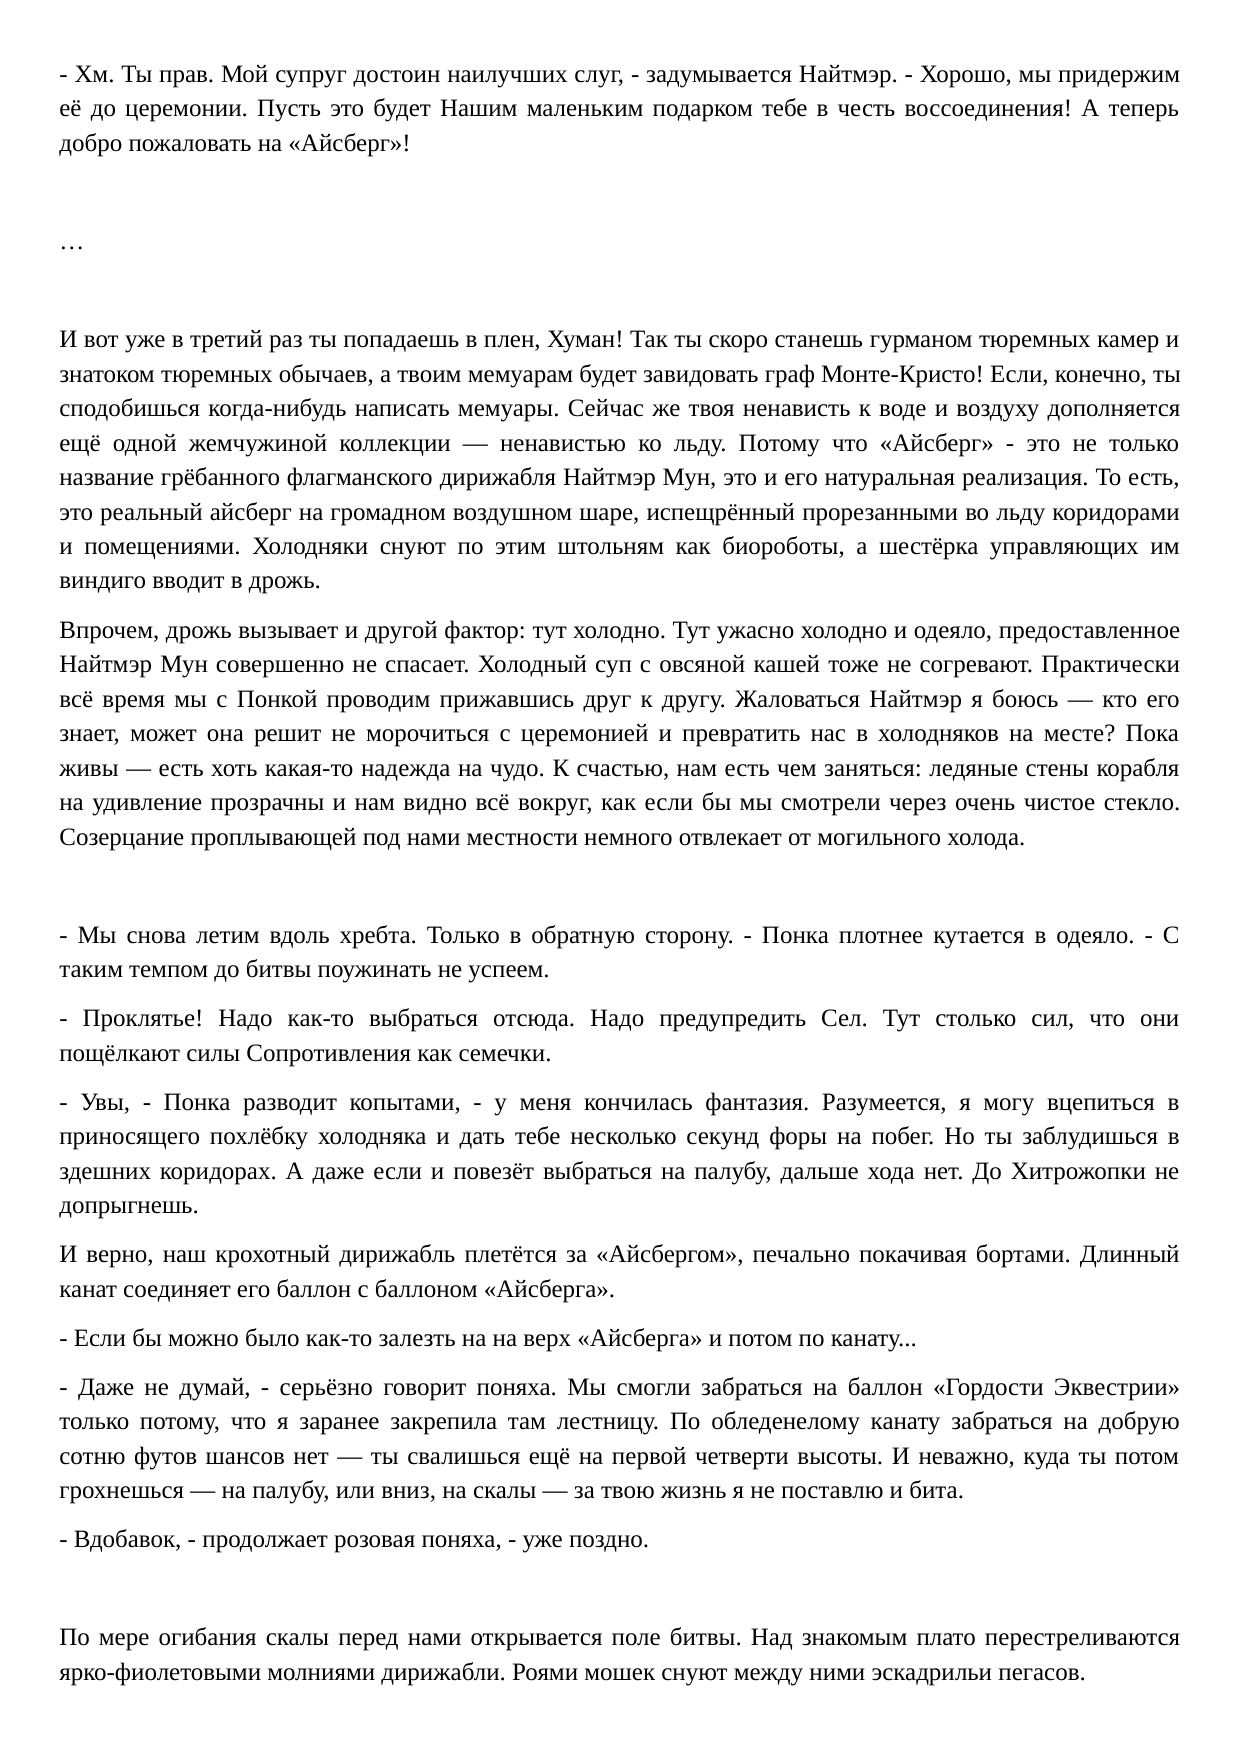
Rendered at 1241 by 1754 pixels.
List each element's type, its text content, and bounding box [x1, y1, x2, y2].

text - Даже не думай, - серьёзно говорит поняха. Мы смогли забраться на баллон «Гордости Эквестрии» только потому, что я заранее закрепила там лестницу. По обледенелому канату забраться на добрую сотню футов шансов нет — ты свалишься ещё на первой четверти высоты. И неважно, куда ты потом грохнешься — на палубу, или вниз, на скалы — за твою жизнь я не поставлю и бита. [59, 1372, 1181, 1504]
text - Если бы можно было как-то залезть на на верх «Айсберга» и потом по канату... [59, 1323, 1181, 1352]
text … [59, 226, 1181, 255]
text - Вдобавок, - продолжает розовая поняха, - уже поздно. [59, 1524, 1181, 1553]
text И вот уже в третий раз ты попадаешь в плен, Хуман! Так ты скоро станешь гурманом тюремных камер и знатоком тюремных обычаев, а твоим мемуарам будет завидовать граф Монте-Кристо! Если, конечно, ты сподобишься когда-нибудь написать мемуары. Сейчас же твоя ненависть к воде и воздуху дополняется ещё одной жемчужиной коллекции — ненавистью ко льду. Потому что «Айсберг» - это не только название грёбанного флагманского дирижабля Найтмэр Мун, это и его натуральная реализация. То есть, это реальный айсберг на громадном воздушном шаре, испещрённый прорезанными во льду коридорами и помещениями. Холодняки снуют по этим штольням как биороботы, а шестёрка управляющих им виндиго вводит в дрожь. [59, 324, 1181, 594]
text - Проклятье! Надо как-то выбраться отсюда. Надо предупредить Сел. Тут столько сил, что они пощёлкают силы Сопротивления как семечки. [59, 1003, 1181, 1066]
text По мере огибания скалы перед нами открывается поле битвы. Над знакомым плато перестреливаются ярко-фиолетовыми молниями дирижабли. Роями мошек снуют между ними эскадрильи пегасов. [59, 1622, 1181, 1686]
text Впрочем, дрожь вызывает и другой фактор: тут холодно. Тут ужасно холодно и одеяло, предоставленное Найтмэр Мун совершенно не спасает. Холодный суп с овсяной кашей тоже не согревают. Практически всё время мы с Понкой проводим прижавшись друг к другу. Жаловаться Найтмэр я боюсь — кто его знает, может она решит не морочиться с церемонией и превратить нас в холодняков на месте? Пока живы — есть хоть какая-то надежда на чудо. К счастью, нам есть чем заняться: ледяные стены корабля на удивление прозрачны и нам видно всё вокруг, как если бы мы смотрели через очень чистое стекло. Созерцание проплывающей под нами местности немного отвлекает от могильного холода. [59, 615, 1181, 850]
text - Увы, - Понка разводит копытами, - у меня кончилась фантазия. Разумеется, я могу вцепиться в приносящего похлёбку холодняка и дать тебе несколько секунд форы на побег. Но ты заблудишься в здешних коридорах. А даже если и повезёт выбраться на палубу, дальше хода нет. До Хитрожопки не допрыгнешь. [59, 1087, 1181, 1219]
text И верно, наш крохотный дирижабль плетётся за «Айсбергом», печально покачивая бортами. Длинный канат соединяет его баллон с баллоном «Айсберга». [59, 1239, 1181, 1302]
text - Хм. Ты прав. Мой супруг достоин наилучших слуг, - задумывается Найтмэр. - Хорошо, мы придержим её до церемонии. Пусть это будет Нашим маленьким подарком тебе в честь воссоединения! А теперь добро пожаловать на «Айсберг»! [59, 59, 1181, 157]
text - Мы снова летим вдоль хребта. Только в обратную сторону. - Понка плотнее кутается в одеяло. - С таким темпом до битвы поужинать не успеем. [59, 920, 1181, 983]
